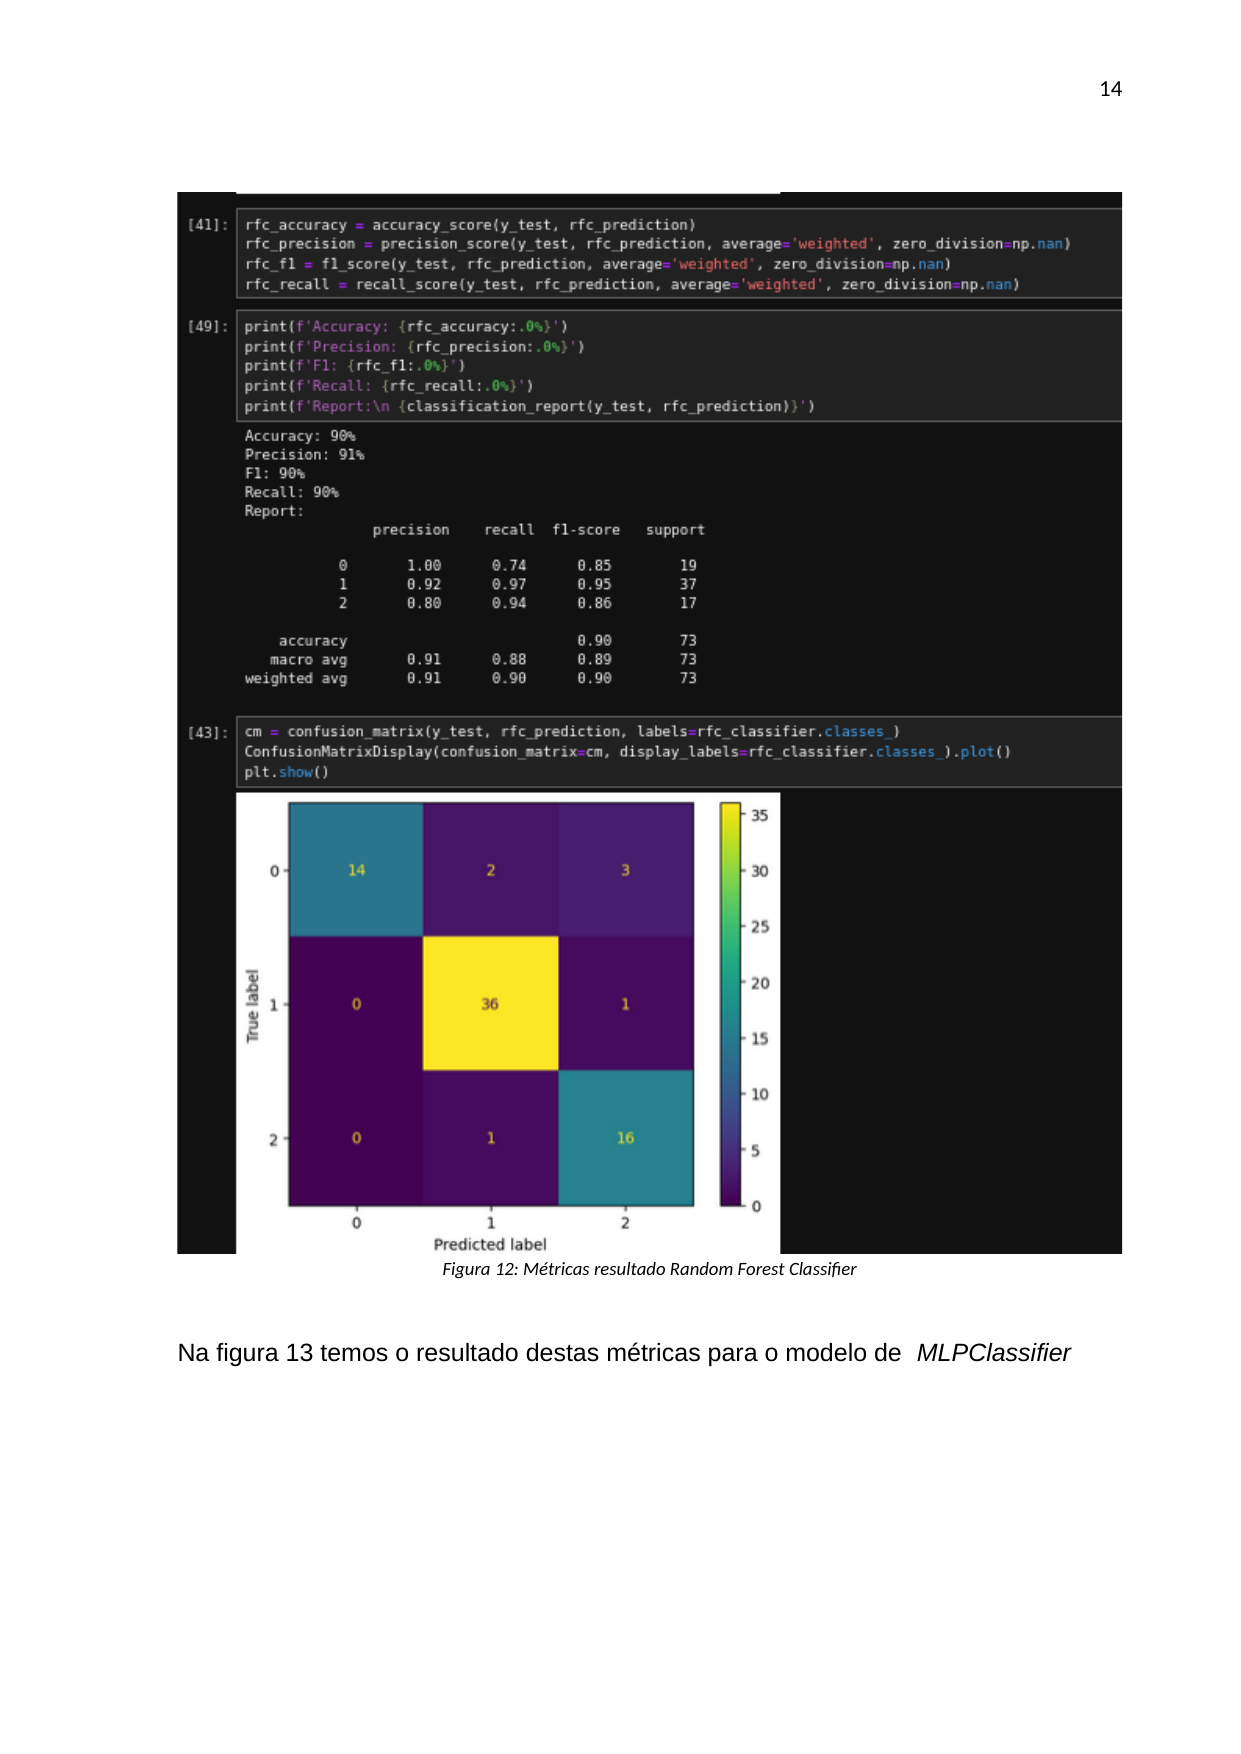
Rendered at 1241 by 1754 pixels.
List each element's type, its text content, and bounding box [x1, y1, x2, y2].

picture [177, 192, 1123, 1254]
text Na figura 13 temos o resultado destas métricas para o modelo de MLPClassifier [177, 1338, 1122, 1367]
text Figura 12: Métricas resultado Random Forest Classifier [177, 1254, 1122, 1280]
